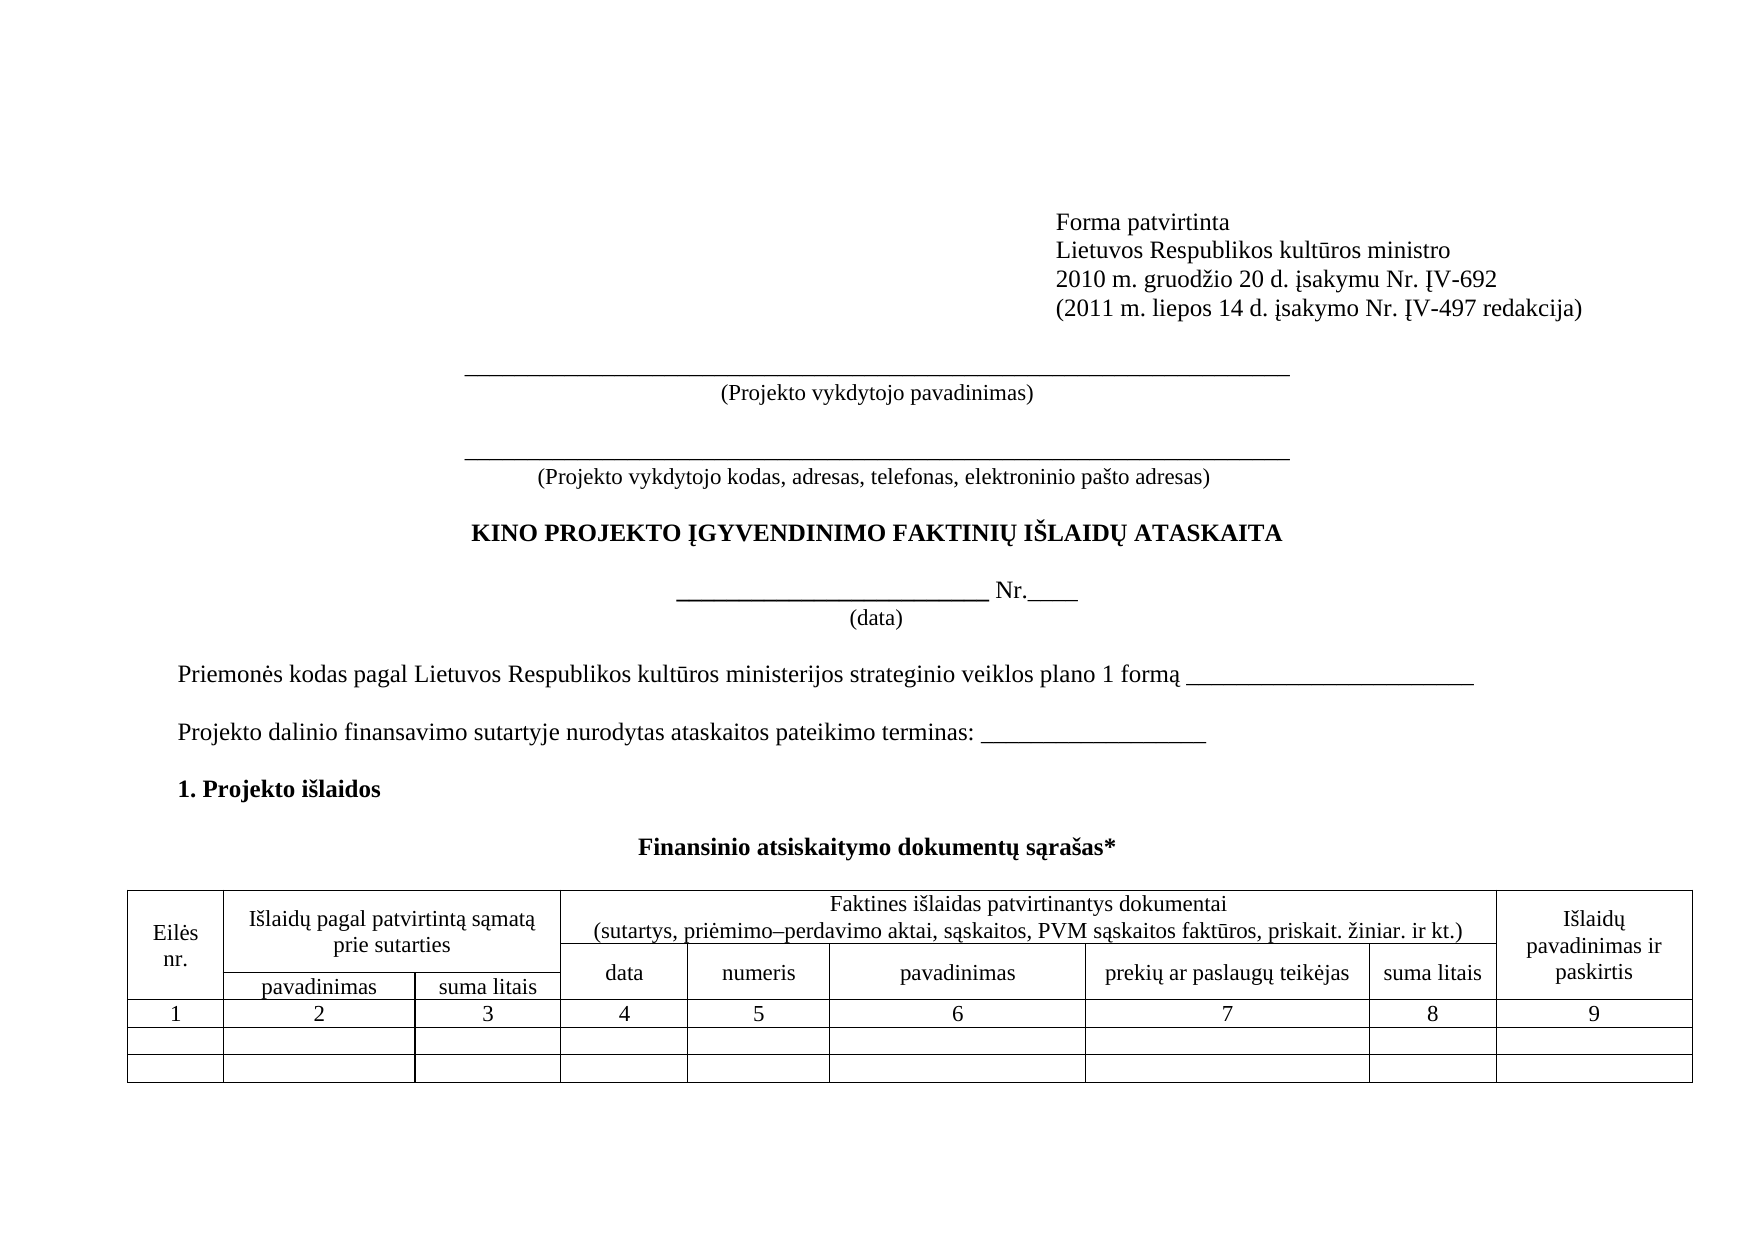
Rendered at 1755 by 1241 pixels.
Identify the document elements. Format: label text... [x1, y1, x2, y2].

table_header Išlaidų pagal patvirtintą sąmatą prie sutarties [224, 891, 560, 972]
table_cell suma litais [1370, 944, 1496, 999]
table_header Faktines išlaidas patvirtinantys dokumentai (sutartys, priėmimo–perdavimo aktai, sąskaitos, PVM sąskaitos faktūros, priskait. žiniar. ir kt.) [561, 891, 1496, 943]
text __________________________________________________________________ [118, 350, 1636, 379]
table_cell 4 [561, 1000, 687, 1027]
table_cell [561, 1028, 687, 1054]
table_cell 1 [128, 1000, 223, 1027]
text Projekto dalinio finansavimo sutartyje nurodytas ataskaitos pateikimo terminas: __________________ [118, 717, 1636, 746]
table_cell [688, 1055, 829, 1082]
text Forma patvirtinta [1056, 207, 1636, 235]
table_cell 5 [688, 1000, 829, 1027]
table_cell 8 [1370, 1000, 1496, 1027]
text Lietuvos Respublikos kultūros ministro [1056, 235, 1636, 264]
table_cell 7 [1086, 1000, 1369, 1027]
text (Projekto vykdytojo kodas, adresas, telefonas, elektroninio pašto adresas) [118, 463, 1636, 489]
table_cell [1497, 1055, 1692, 1082]
table_cell data [561, 944, 687, 999]
table_cell suma litais [416, 973, 560, 999]
table_cell pavadinimas [224, 973, 414, 999]
table_cell [830, 1055, 1085, 1082]
text _________________________ Nr.____ [118, 576, 1636, 604]
text Priemonės kodas pagal Lietuvos Respublikos kultūros ministerijos strateginio veiklos plano 1 formą _______________________ [118, 659, 1636, 688]
text __________________________________________________________________ [118, 434, 1636, 463]
table_cell [561, 1055, 687, 1082]
table_header Eilės nr. [128, 891, 223, 999]
table_cell [416, 1028, 560, 1054]
table_cell [688, 1028, 829, 1054]
table_cell [128, 1055, 223, 1082]
text KINO PROJEKTO ĮGYVENDINIMO FAKTINIŲ IŠLAIDŲ ATASKAITA [118, 518, 1636, 547]
table_cell [1497, 1028, 1692, 1054]
table_cell 6 [830, 1000, 1085, 1027]
table_cell 3 [416, 1000, 560, 1027]
table_cell [224, 1028, 414, 1054]
table_cell [416, 1055, 560, 1082]
table_cell [1086, 1028, 1369, 1054]
table_cell [1370, 1055, 1496, 1082]
table_cell numeris [688, 944, 829, 999]
text (2011 m. liepos 14 d. įsakymo Nr. ĮV-497 redakcija) [1056, 293, 1636, 322]
table_cell [128, 1028, 223, 1054]
table_cell [1370, 1028, 1496, 1054]
table_cell 9 [1497, 1000, 1692, 1027]
table_cell [830, 1028, 1085, 1054]
text Finansinio atsiskaitymo dokumentų sąrašas* [118, 832, 1636, 861]
text (Projekto vykdytojo pavadinimas) [118, 379, 1636, 406]
table_cell [224, 1055, 414, 1082]
table_cell pavadinimas [830, 944, 1085, 999]
table_cell prekių ar paslaugų teikėjas [1086, 944, 1369, 999]
table_cell 2 [224, 1000, 414, 1027]
text 2010 m. gruodžio 20 d. įsakymu Nr. ĮV-692 [1056, 264, 1636, 293]
table_cell [1086, 1055, 1369, 1082]
text 1. Projekto išlaidos [118, 774, 1636, 803]
text (data) [849, 604, 1636, 631]
table_header Išlaidų pavadinimas ir paskirtis [1497, 891, 1692, 999]
